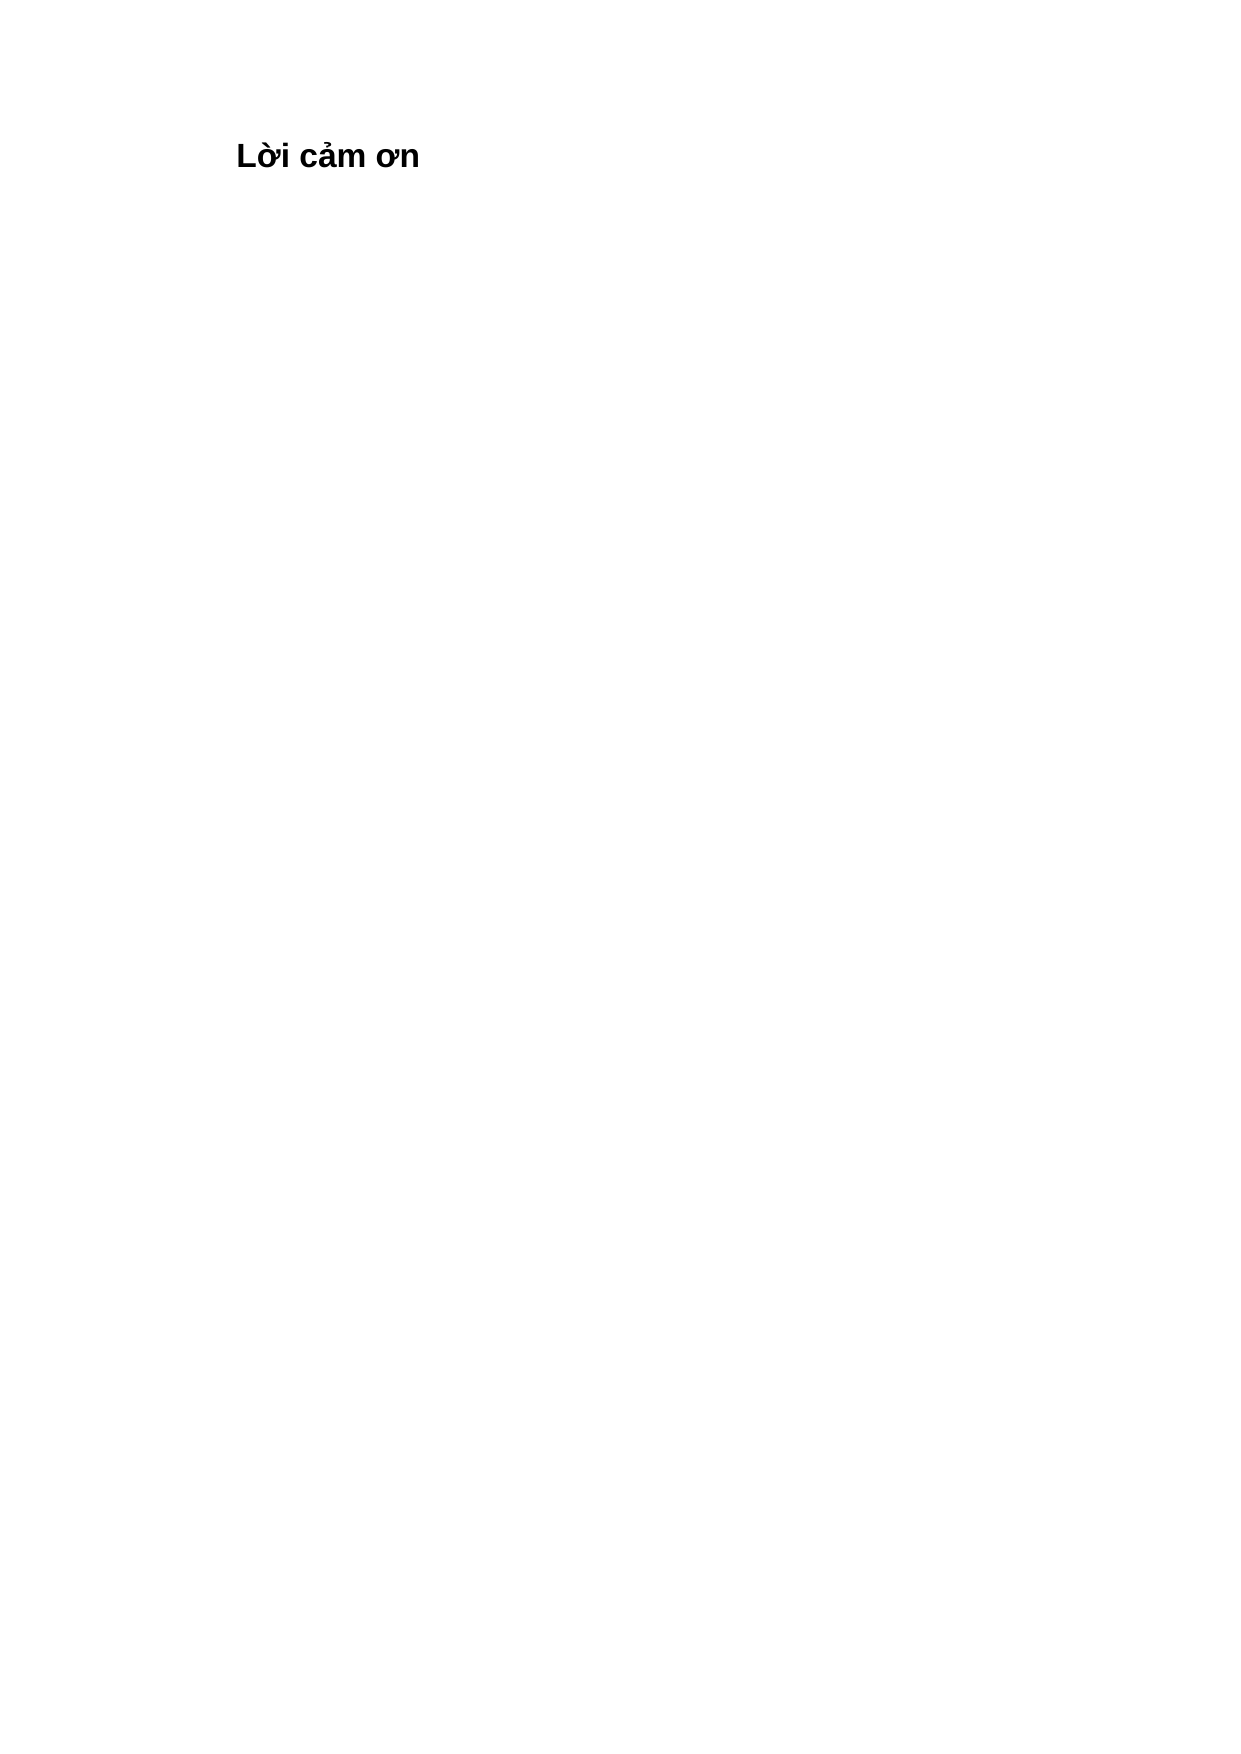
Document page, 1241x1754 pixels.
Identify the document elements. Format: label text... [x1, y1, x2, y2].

subtitle Lời cảm ơn [236, 136, 1122, 174]
